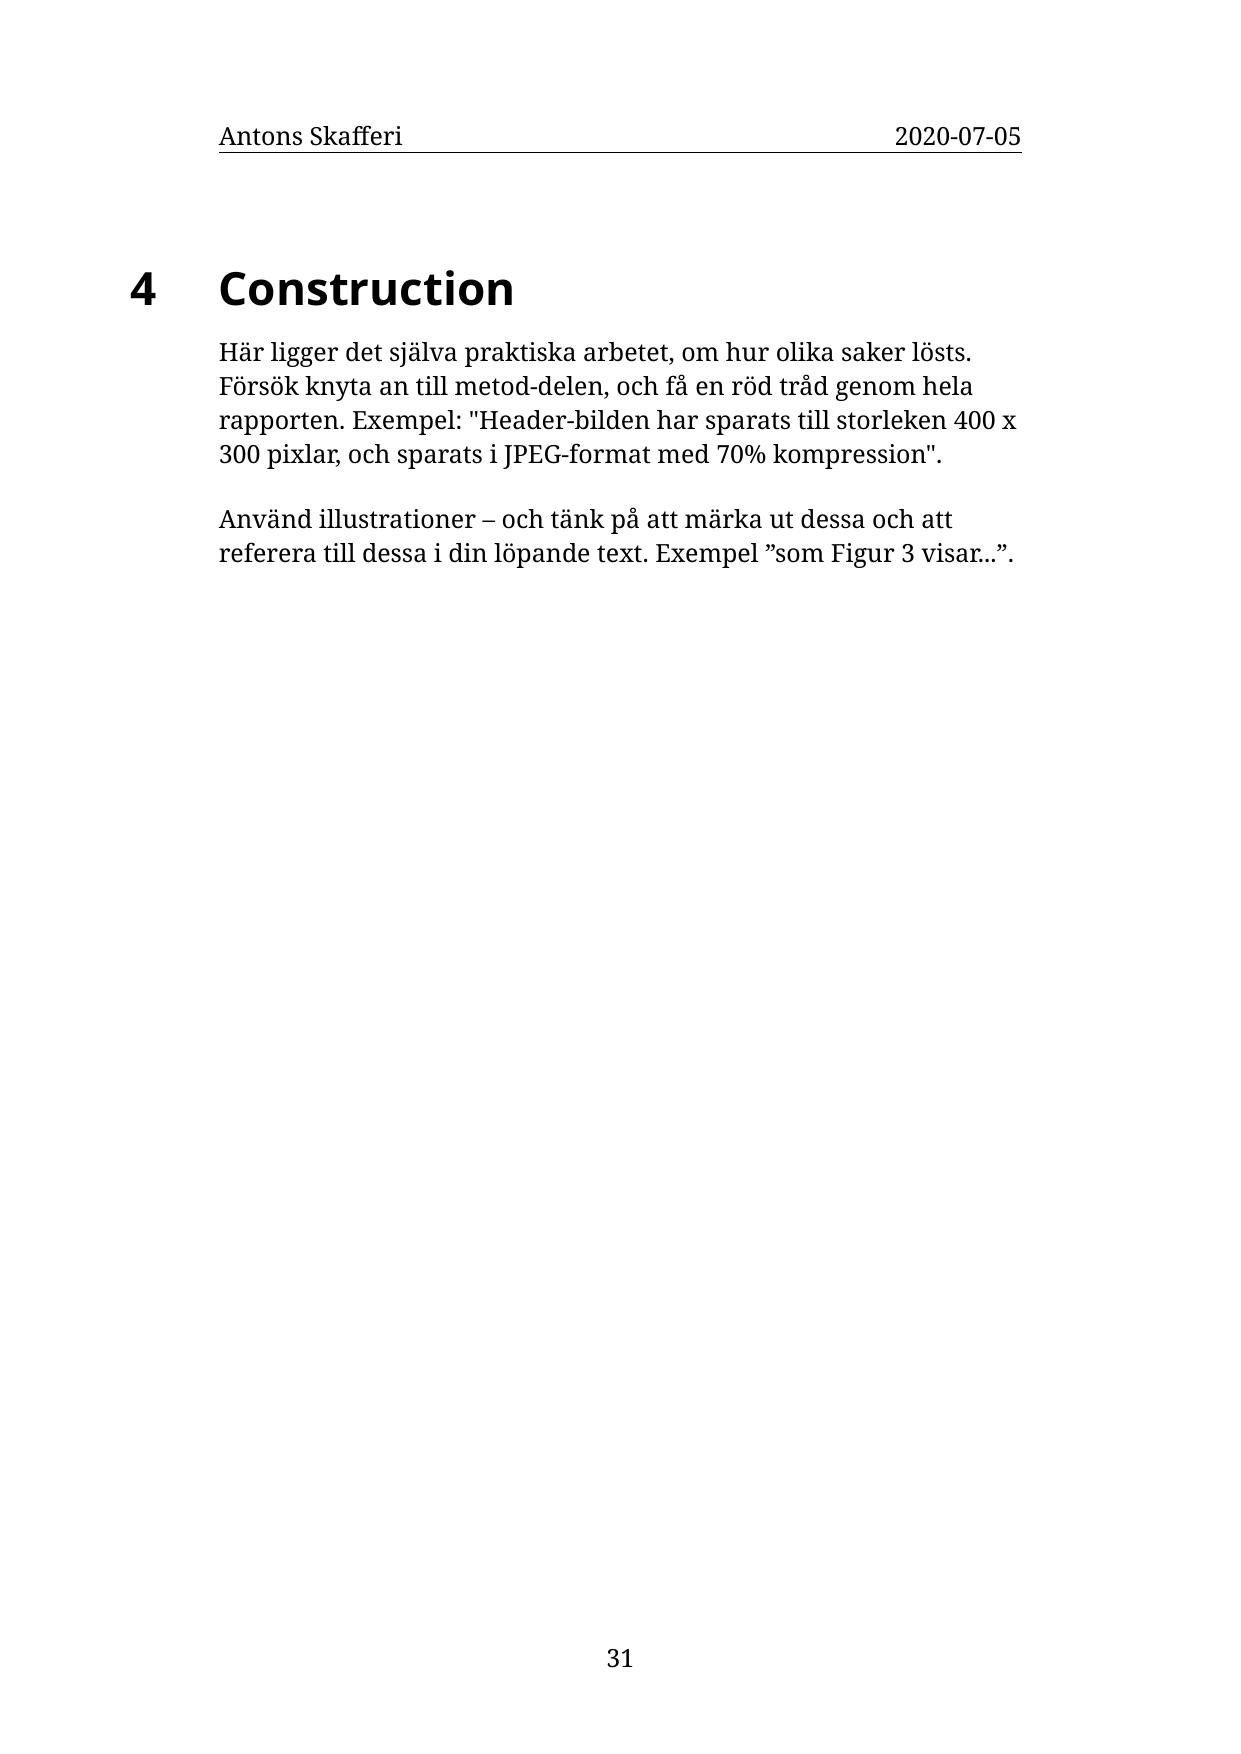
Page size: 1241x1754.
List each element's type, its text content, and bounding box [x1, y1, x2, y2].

text Använd illustrationer – och tänk på att märka ut dessa och att referera till dessa i din löpande text. Exempel ”som Figur 3 visar...”. [218, 502, 1022, 570]
subtitle Construction [130, 257, 1022, 319]
text Här ligger det själva praktiska arbetet, om hur olika saker lösts. Försök knyta an till metod-delen, och få en röd tråd genom hela rapporten. Exempel: "Header-bilden har sparats till storleken 400 x 300 pixlar, och sparats i JPEG-format med 70% kompression". [218, 334, 1022, 471]
